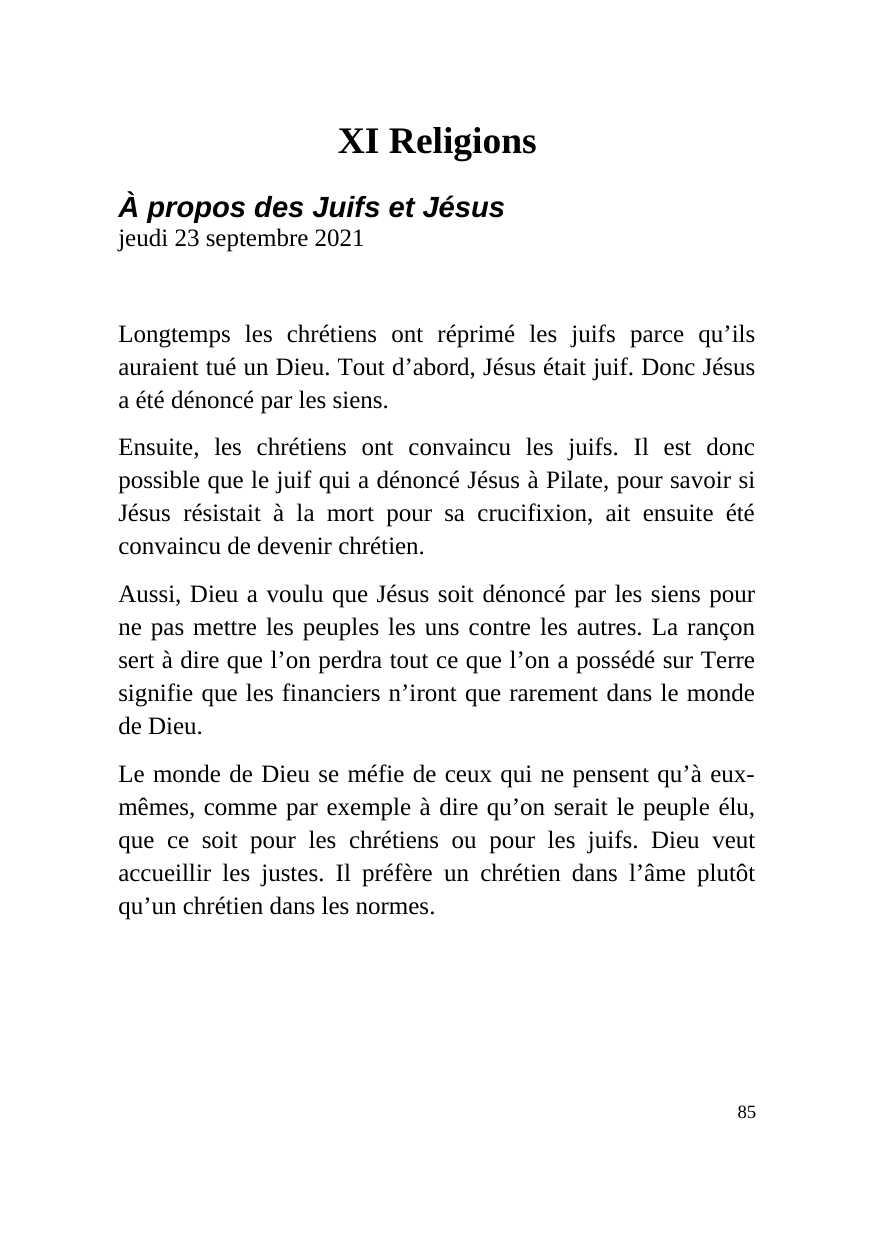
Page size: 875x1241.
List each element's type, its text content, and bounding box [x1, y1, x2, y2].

subtitle À propos des Juifs et Jésus [118, 190, 756, 223]
text jeudi 23 septembre 2021 [118, 223, 756, 252]
subtitle XI Religions [118, 118, 756, 161]
text Longtemps les chrétiens ont réprimé les juifs parce qu’ils auraient tué un Dieu. Tout d’abord, Jésus était juif. Donc Jésus a été dénoncé par les siens. [118, 319, 756, 413]
text Ensuite, les chrétiens ont convaincu les juifs. Il est donc possible que le juif qui a dénoncé Jésus à Pilate, pour savoir si Jésus résistait à la mort pour sa crucifixion, ait ensuite été convaincu de devenir chrétien. [118, 432, 756, 560]
text Le monde de Dieu se méfie de ceux qui ne pensent qu’à eux-mêmes, comme par exemple à dire qu’on serait le peuple élu, que ce soit pour les chrétiens ou pour les juifs. Dieu veut accueillir les justes. Il préfère un chrétien dans l’âme plutôt qu’un chrétien dans les normes. [118, 759, 756, 919]
text Aussi, Dieu a voulu que Jésus soit dénoncé par les siens pour ne pas mettre les peuples les uns contre les autres. La rançon sert à dire que l’on perdra tout ce que l’on a possédé sur Terre signifie que les financiers n’iront que rarement dans le monde de Dieu. [118, 579, 756, 740]
